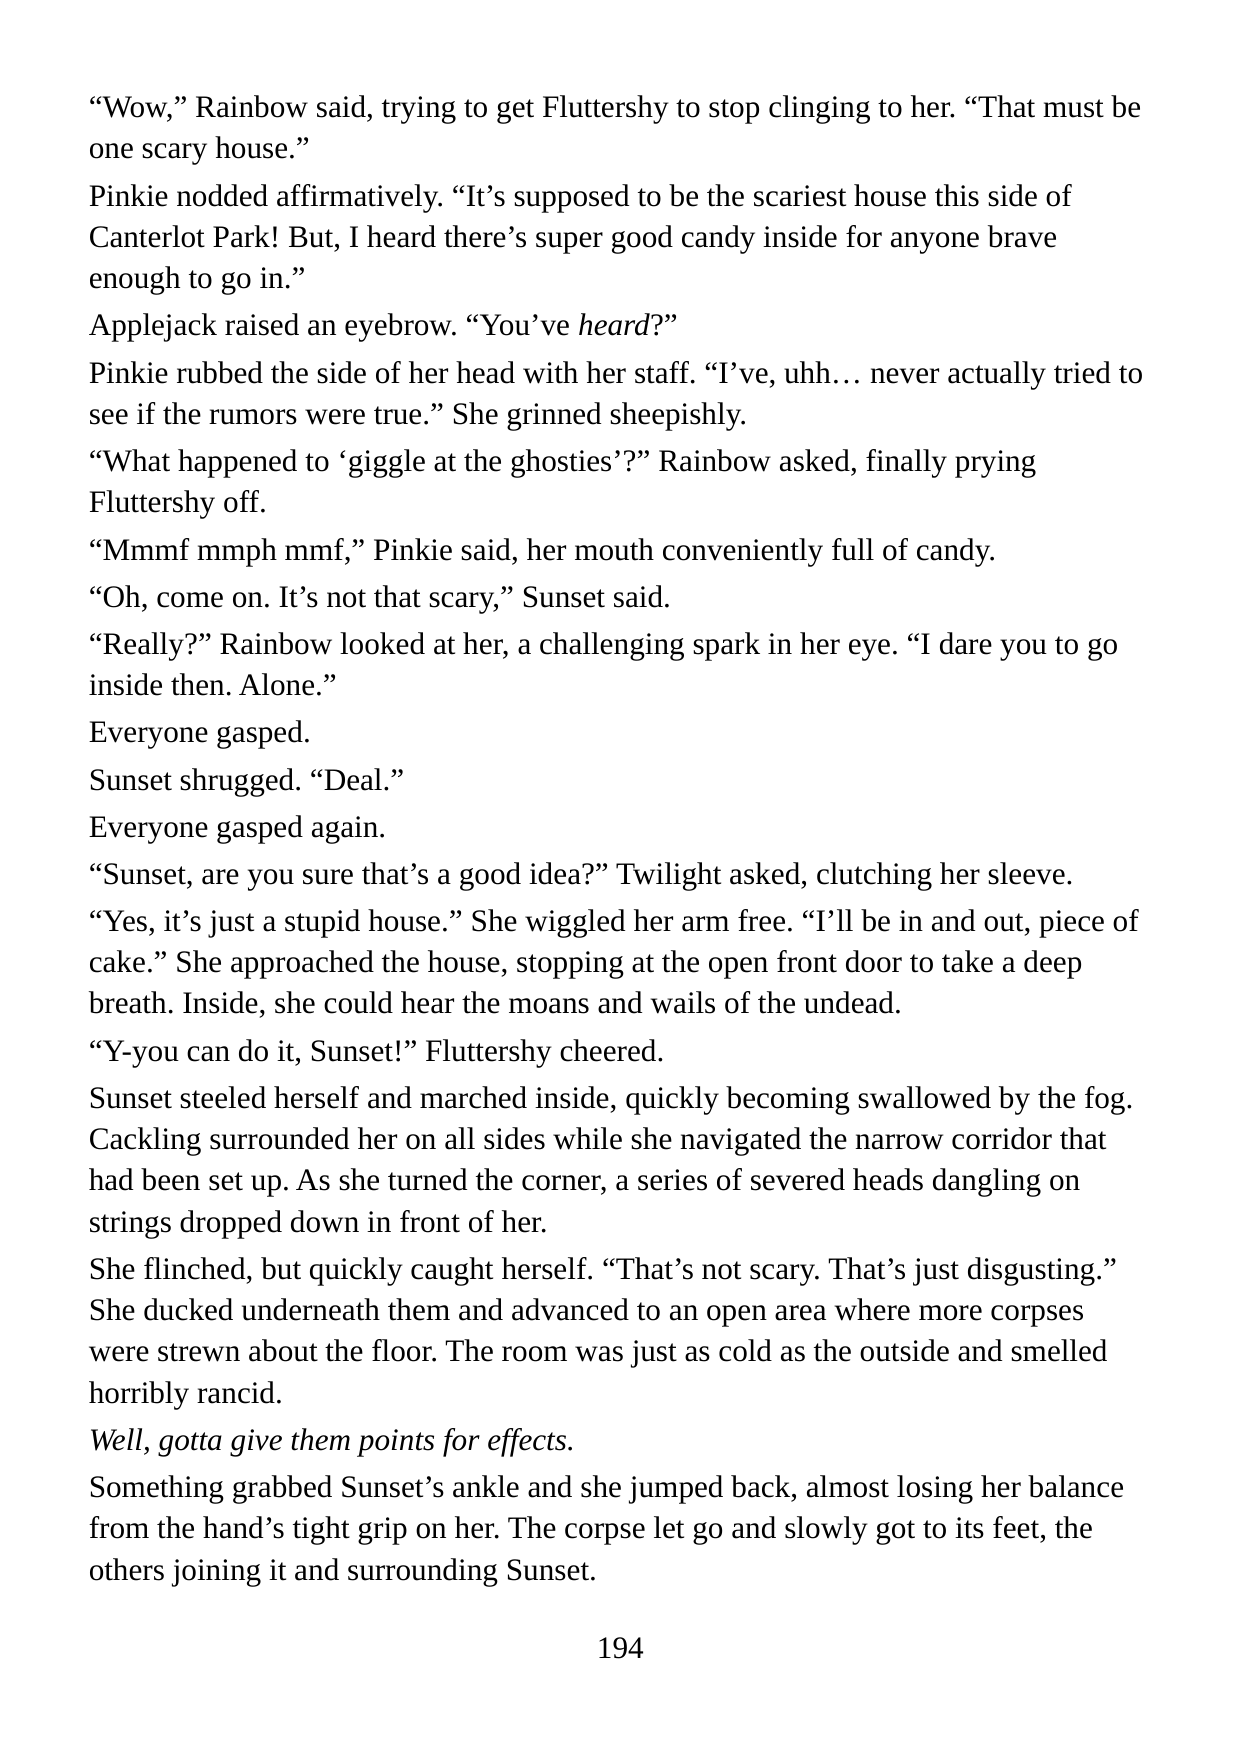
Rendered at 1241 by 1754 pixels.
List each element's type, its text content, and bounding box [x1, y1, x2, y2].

text “Wow,” Rainbow said, trying to get Fluttershy to stop clinging to her. “That must be one scary house.” [88, 88, 1152, 166]
text Applejack raised an eyebrow. “You’ve heard?” [88, 307, 1152, 343]
text “Y-you can do it, Sunset!” Fluttershy cheered. [88, 1032, 1152, 1068]
text Something grabbed Sunset’s ankle and she jumped back, almost losing her balance from the hand’s tight grip on her. The corpse let go and slowly got to its feet, the others joining it and surrounding Sunset. [88, 1468, 1152, 1587]
text Pinkie nodded affirmatively. “It’s supposed to be the scariest house this side of Canterlot Park! But, I heard there’s super good candy inside for anyone brave enough to go in.” [88, 177, 1152, 295]
text Sunset shrugged. “Deal.” [88, 761, 1152, 797]
text Well, gotta give them points for effects. [88, 1421, 1152, 1457]
text She flinched, but quickly caught herself. “That’s not scary. That’s just disgusting.” She ducked underneath them and advanced to an open area where more corpses were strewn about the floor. The room was just as cold as the outside and smelled horribly rancid. [88, 1250, 1152, 1410]
text “What happened to ‘giggle at the ghosties’?” Rainbow asked, finally prying Fluttershy off. [88, 442, 1152, 519]
text “Oh, come on. It’s not that scary,” Sunset said. [88, 578, 1152, 614]
text Everyone gasped again. [88, 808, 1152, 844]
text “Yes, it’s just a stupid house.” She wiggled her arm free. “I’ll be in and out, piece of cake.” She approached the house, stopping at the open front door to take a deep breath. Inside, she could hear the moans and wails of the undead. [88, 902, 1152, 1021]
text “Sunset, are you sure that’s a good idea?” Twilight asked, clutching her sleeve. [88, 855, 1152, 891]
text Pinkie rubbed the side of her head with her staff. “I’ve, uhh… never actually tried to see if the rumors were true.” She grinned sheepishly. [88, 354, 1152, 431]
text “Really?” Rainbow looked at her, a challenging spark in her eye. “I dare you to go inside then. Alone.” [88, 625, 1152, 702]
text Sunset steeled herself and marched inside, quickly becoming swallowed by the fog. Cackling surrounded her on all sides while she navigated the narrow corridor that had been set up. As she turned the corner, a series of severed heads dangling on strings dropped down in front of her. [88, 1079, 1152, 1239]
text Everyone gasped. [88, 713, 1152, 749]
text “Mmmf mmph mmf,” Pinkie said, her mouth conveniently full of candy. [88, 531, 1152, 567]
